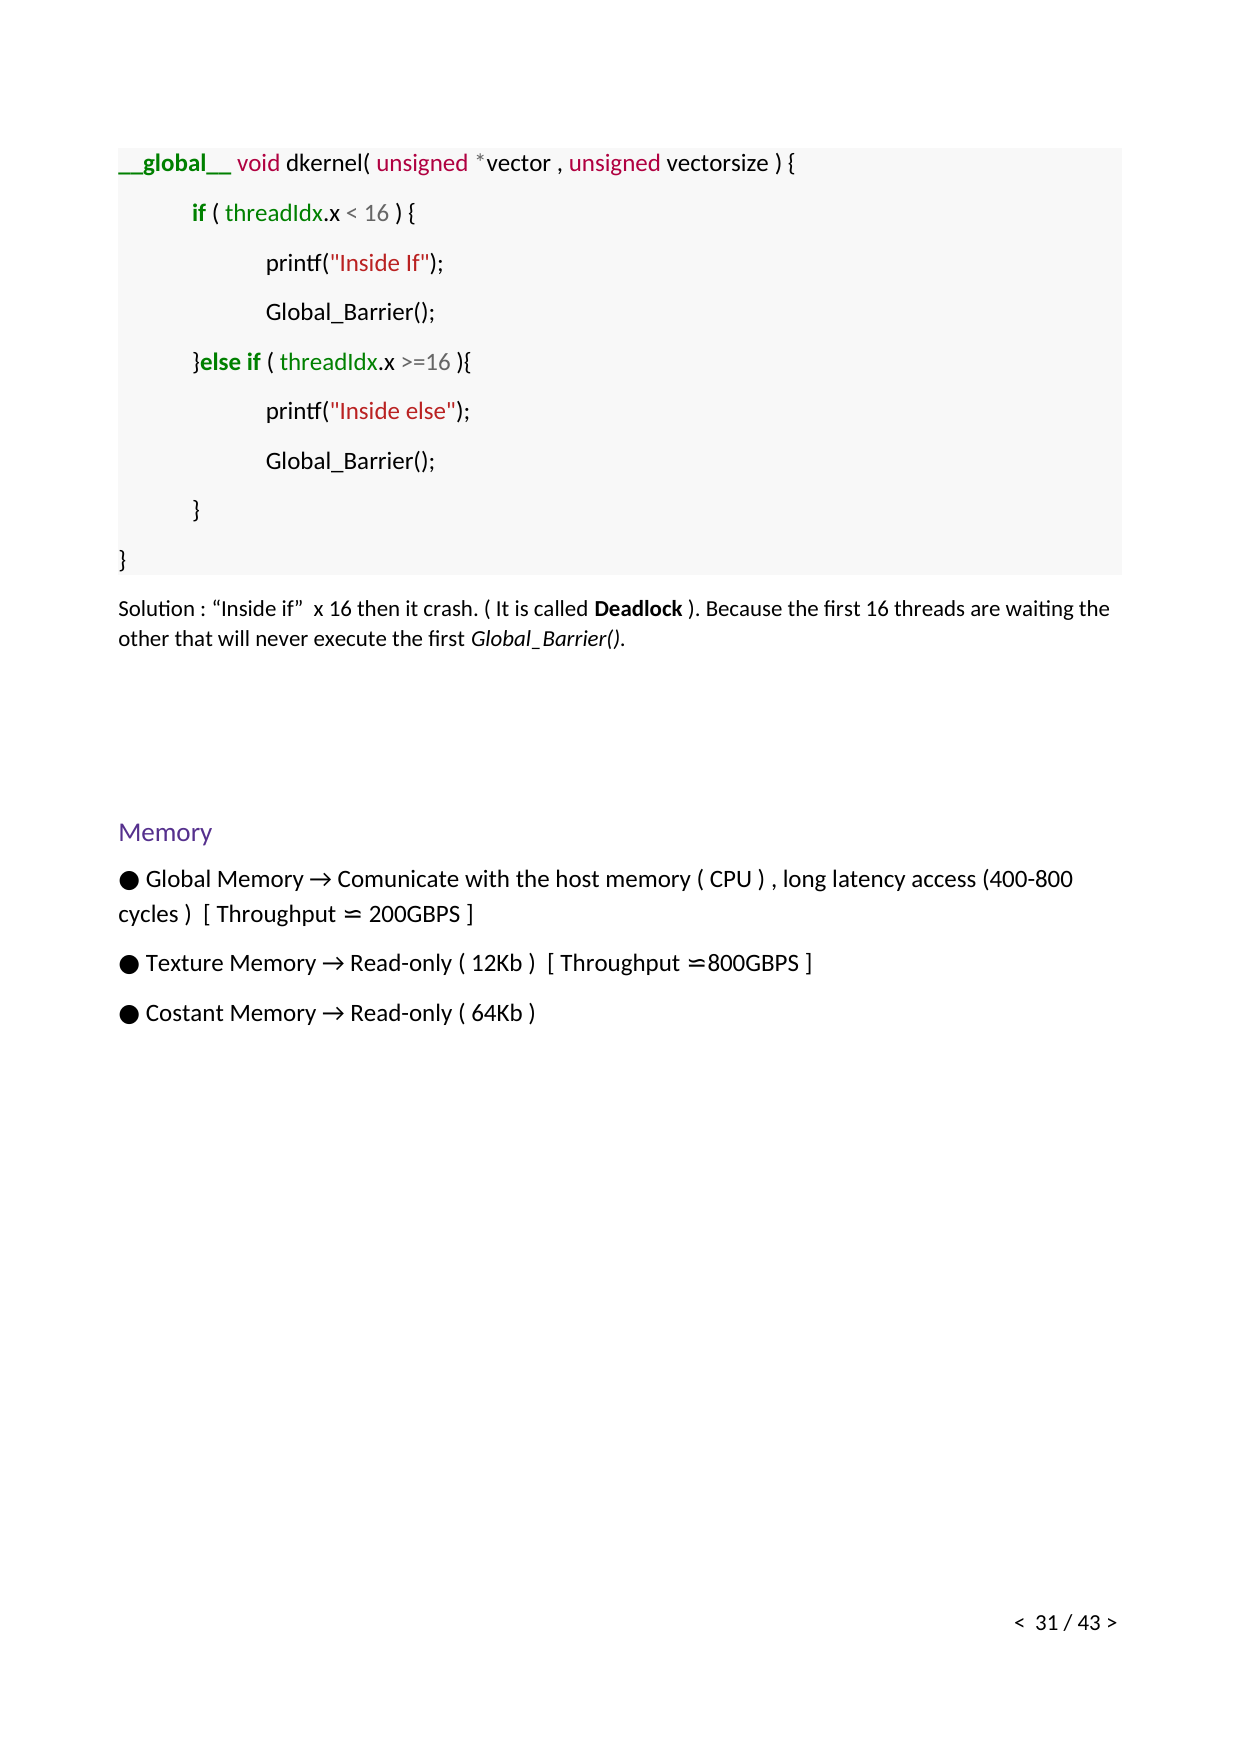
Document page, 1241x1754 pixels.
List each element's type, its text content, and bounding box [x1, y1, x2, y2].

text __global__ void dkernel( unsigned *vector , unsigned vectorsize ) { [118, 148, 1122, 178]
text printf("Inside else"); [118, 396, 1122, 426]
text } [118, 495, 1122, 525]
text ● Costant Memory → Read-only ( 64Kb ) [118, 997, 1122, 1027]
text }else if ( threadIdx.x >=16 ){ [118, 346, 1122, 376]
text Solution : “Inside if” x 16 then it crash. ( It is called Deadlock ). Because the first 16 threads are waiting the other that will never execute the first Global_Barrier(). [118, 594, 1122, 652]
text printf("Inside If"); [118, 247, 1122, 277]
text Global_Barrier(); [118, 445, 1122, 476]
subtitle Memory [118, 815, 1122, 848]
text } [118, 544, 1122, 575]
text ● Global Memory → Comunicate with the host memory ( CPU ) , long latency access (400-800 cycles ) [ Throughput ⋍ 200GBPS ] [118, 863, 1122, 928]
text ● Texture Memory → Read-only ( 12Kb ) [ Throughput ⋍800GBPS ] [118, 947, 1122, 978]
text Global_Barrier(); [118, 296, 1122, 327]
text if ( threadIdx.x < 16 ) { [118, 197, 1122, 228]
